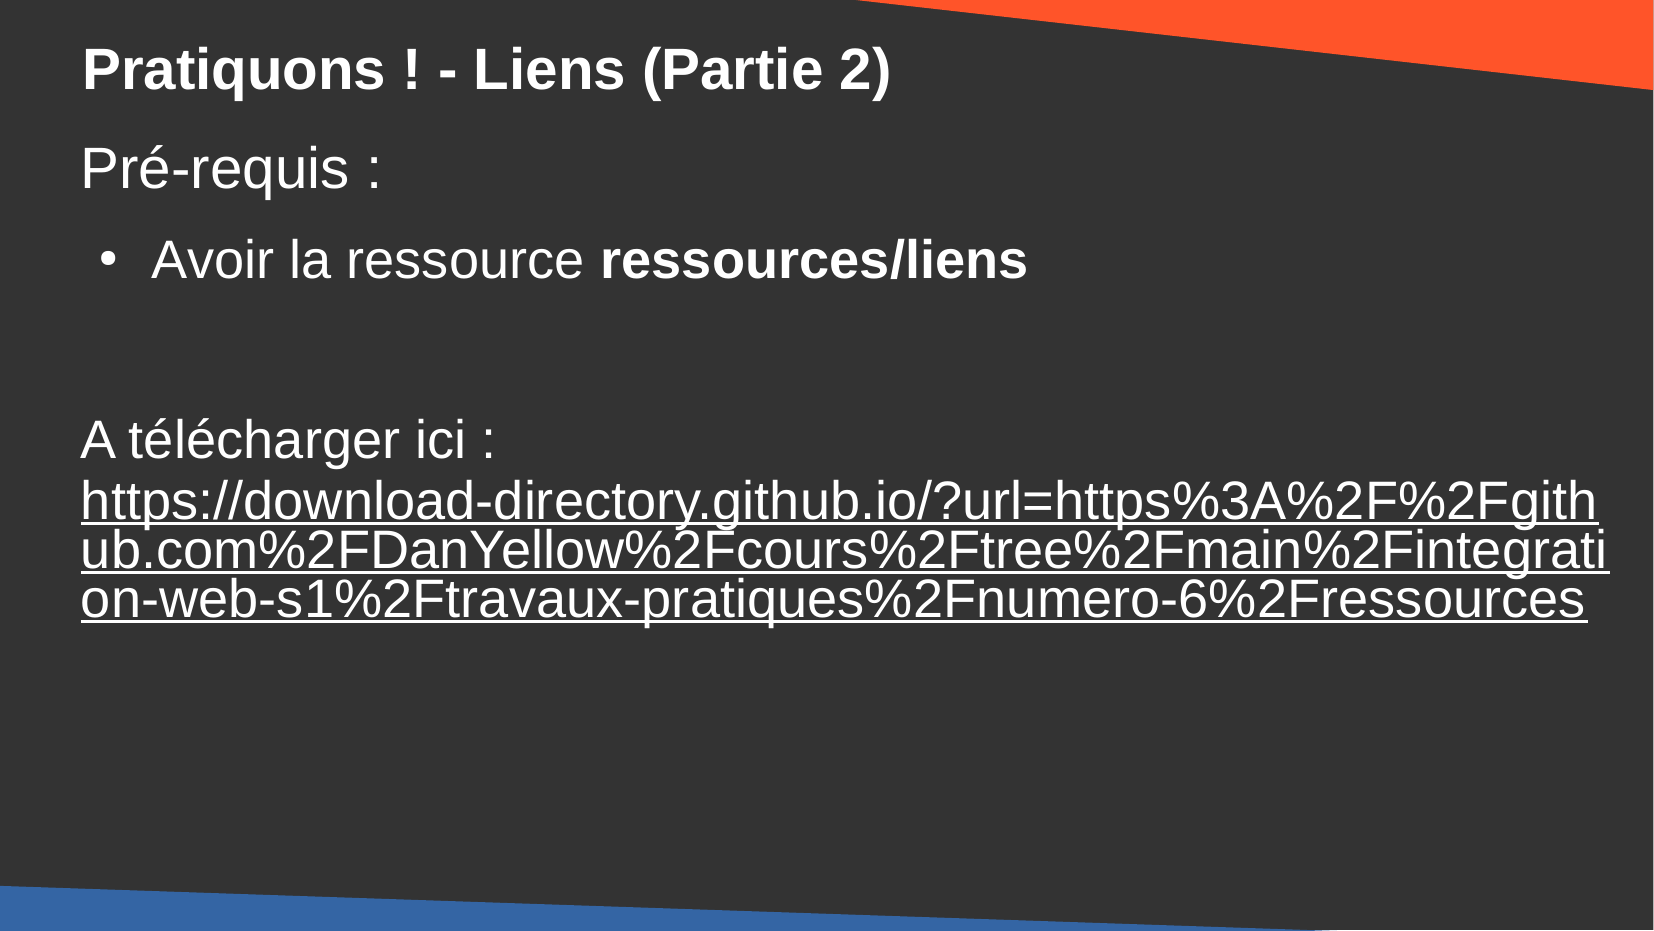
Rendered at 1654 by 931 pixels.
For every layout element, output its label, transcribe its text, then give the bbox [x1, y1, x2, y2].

title Pratiquons ! - Liens (Partie 2) [82, 37, 1571, 114]
list Pré-requis : Avoir la ressource ressources/liens A télécharger ici : https://download-directory.github.io/?url=https%3A%2F%2Fgithub.com%2FDanYellow%2Fcours%2Ftree%2Fmain%2Fintegration-web-s1%2Ftravaux-pratiques%2Fnumero-6%2Fressources [80, 135, 1620, 697]
text_box [855, 0, 1654, 91]
text_box [0, 885, 1337, 931]
